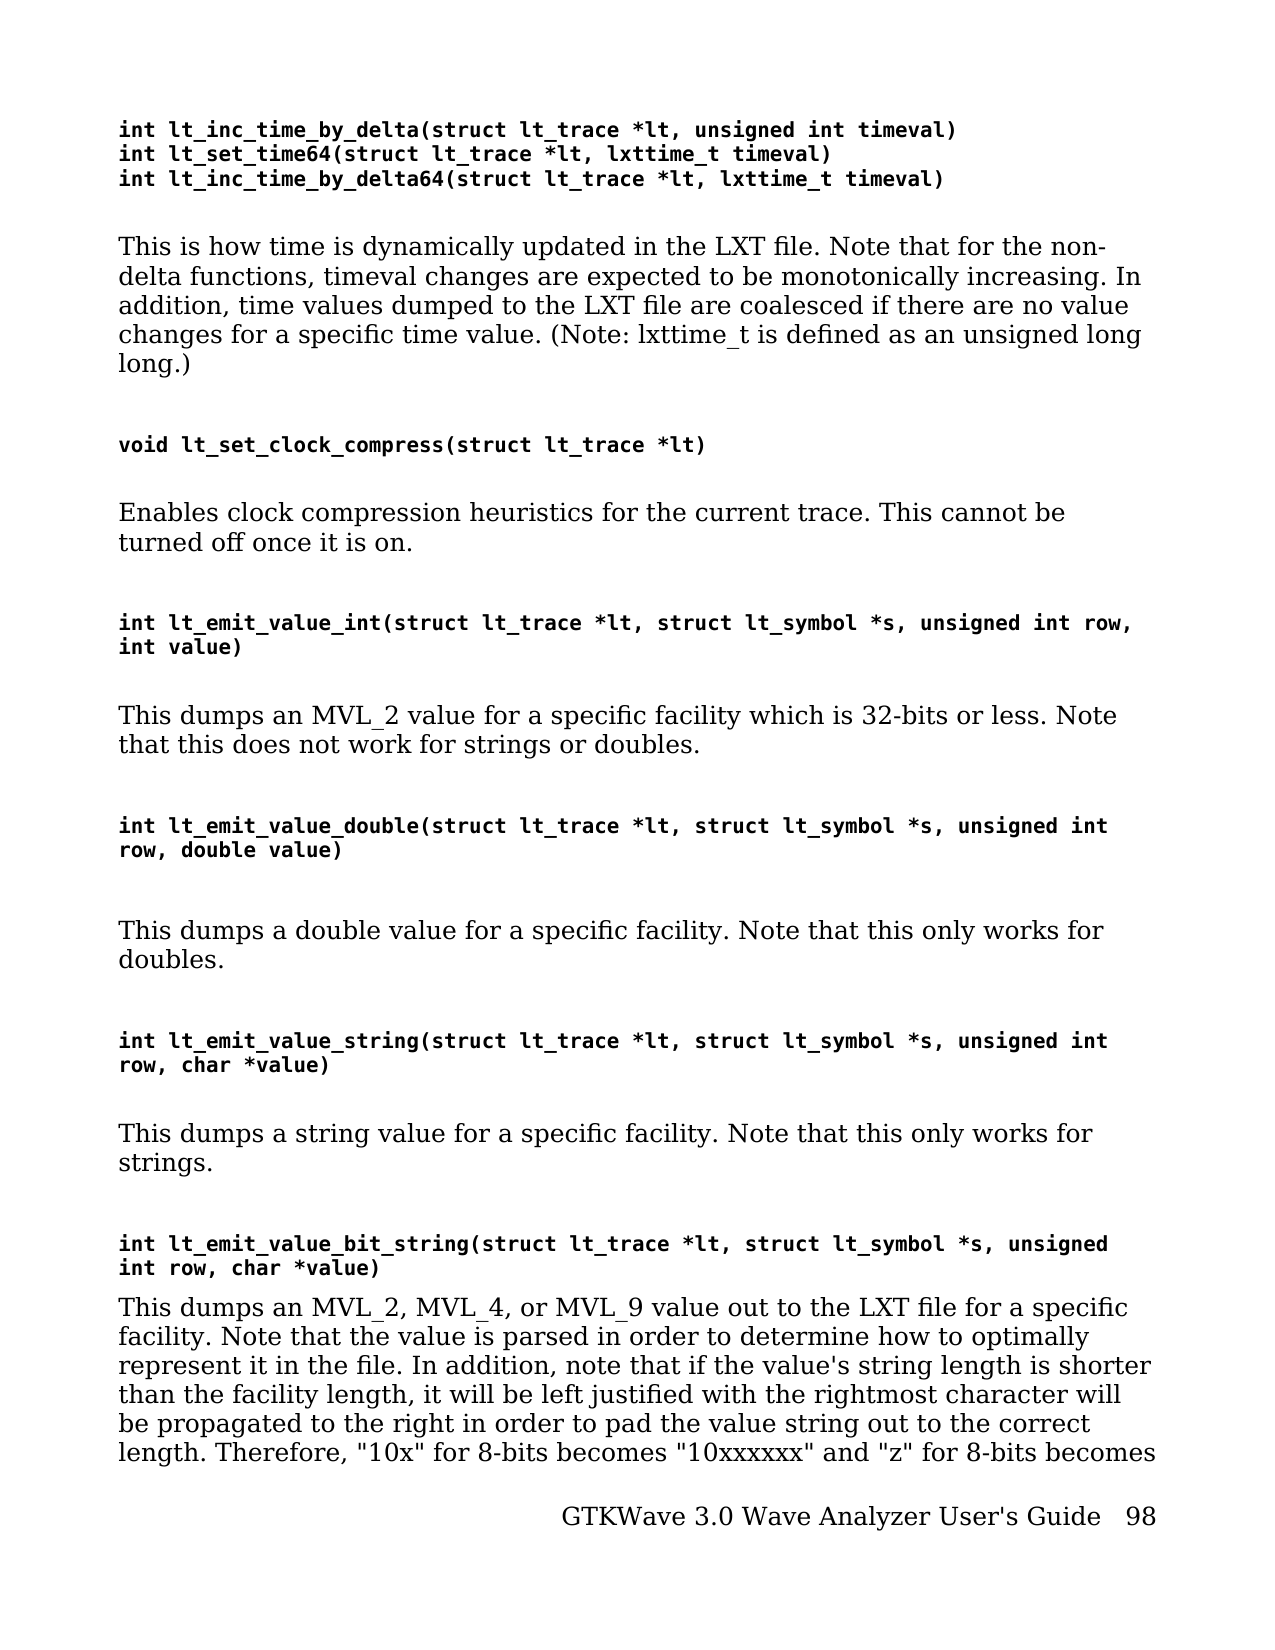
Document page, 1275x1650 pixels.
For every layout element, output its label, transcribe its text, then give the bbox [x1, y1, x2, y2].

text This dumps an MVL_2, MVL_4, or MVL_9 value out to the LXT file for a specific facility. Note that the value is parsed in order to determine how to optimally represent it in the file. In addition, note that if the value's string length is shorter than the facility length, it will be left justified with the rightmost character will be propagated to the right in order to pad the value string out to the correct length. Therefore, "10x" for 8-bits becomes "10xxxxxx" and "z" for 8-bits becomes [118, 1293, 1157, 1468]
text This dumps a double value for a specific facility. Note that this only works for doubles. [118, 916, 1157, 975]
text This is how time is dynamically updated in the LXT file. Note that for the non-delta functions, timeval changes are expected to be monotonically increasing. In addition, time values dumped to the LXT file are coalesced if there are no value changes for a specific time value. (Note: lxttime_t is defined as an unsigned long long.) [118, 203, 1157, 378]
text This dumps an MVL_2 value for a specific facility which is 32-bits or less. Note that this does not work for strings or doubles. [118, 672, 1157, 759]
text int lt_emit_value_int(struct lt_trace *lt, struct lt_symbol *s, unsigned int row, int value) [118, 611, 1157, 659]
text int lt_emit_value_string(struct lt_trace *lt, struct lt_symbol *s, unsigned int row, char *value) [118, 1029, 1157, 1077]
text Enables clock compression heuristics for the current trace. This cannot be turned off once it is on. [118, 469, 1157, 557]
text int lt_emit_value_bit_string(struct lt_trace *lt, struct lt_symbol *s, unsigned int row, char *value) [118, 1232, 1157, 1280]
text void lt_set_clock_compress(struct lt_trace *lt) [118, 433, 1157, 457]
text This dumps a string value for a specific facility. Note that this only works for strings. [118, 1090, 1157, 1177]
text int lt_inc_time_by_delta(struct lt_trace *lt, unsigned int timeval) int lt_set_time64(struct lt_trace *lt, lxttime_t timeval) int lt_inc_time_by_delta64(struct lt_trace *lt, lxttime_t timeval) [118, 118, 1157, 191]
text int lt_emit_value_double(struct lt_trace *lt, struct lt_symbol *s, unsigned int row, double value) [118, 814, 1157, 862]
